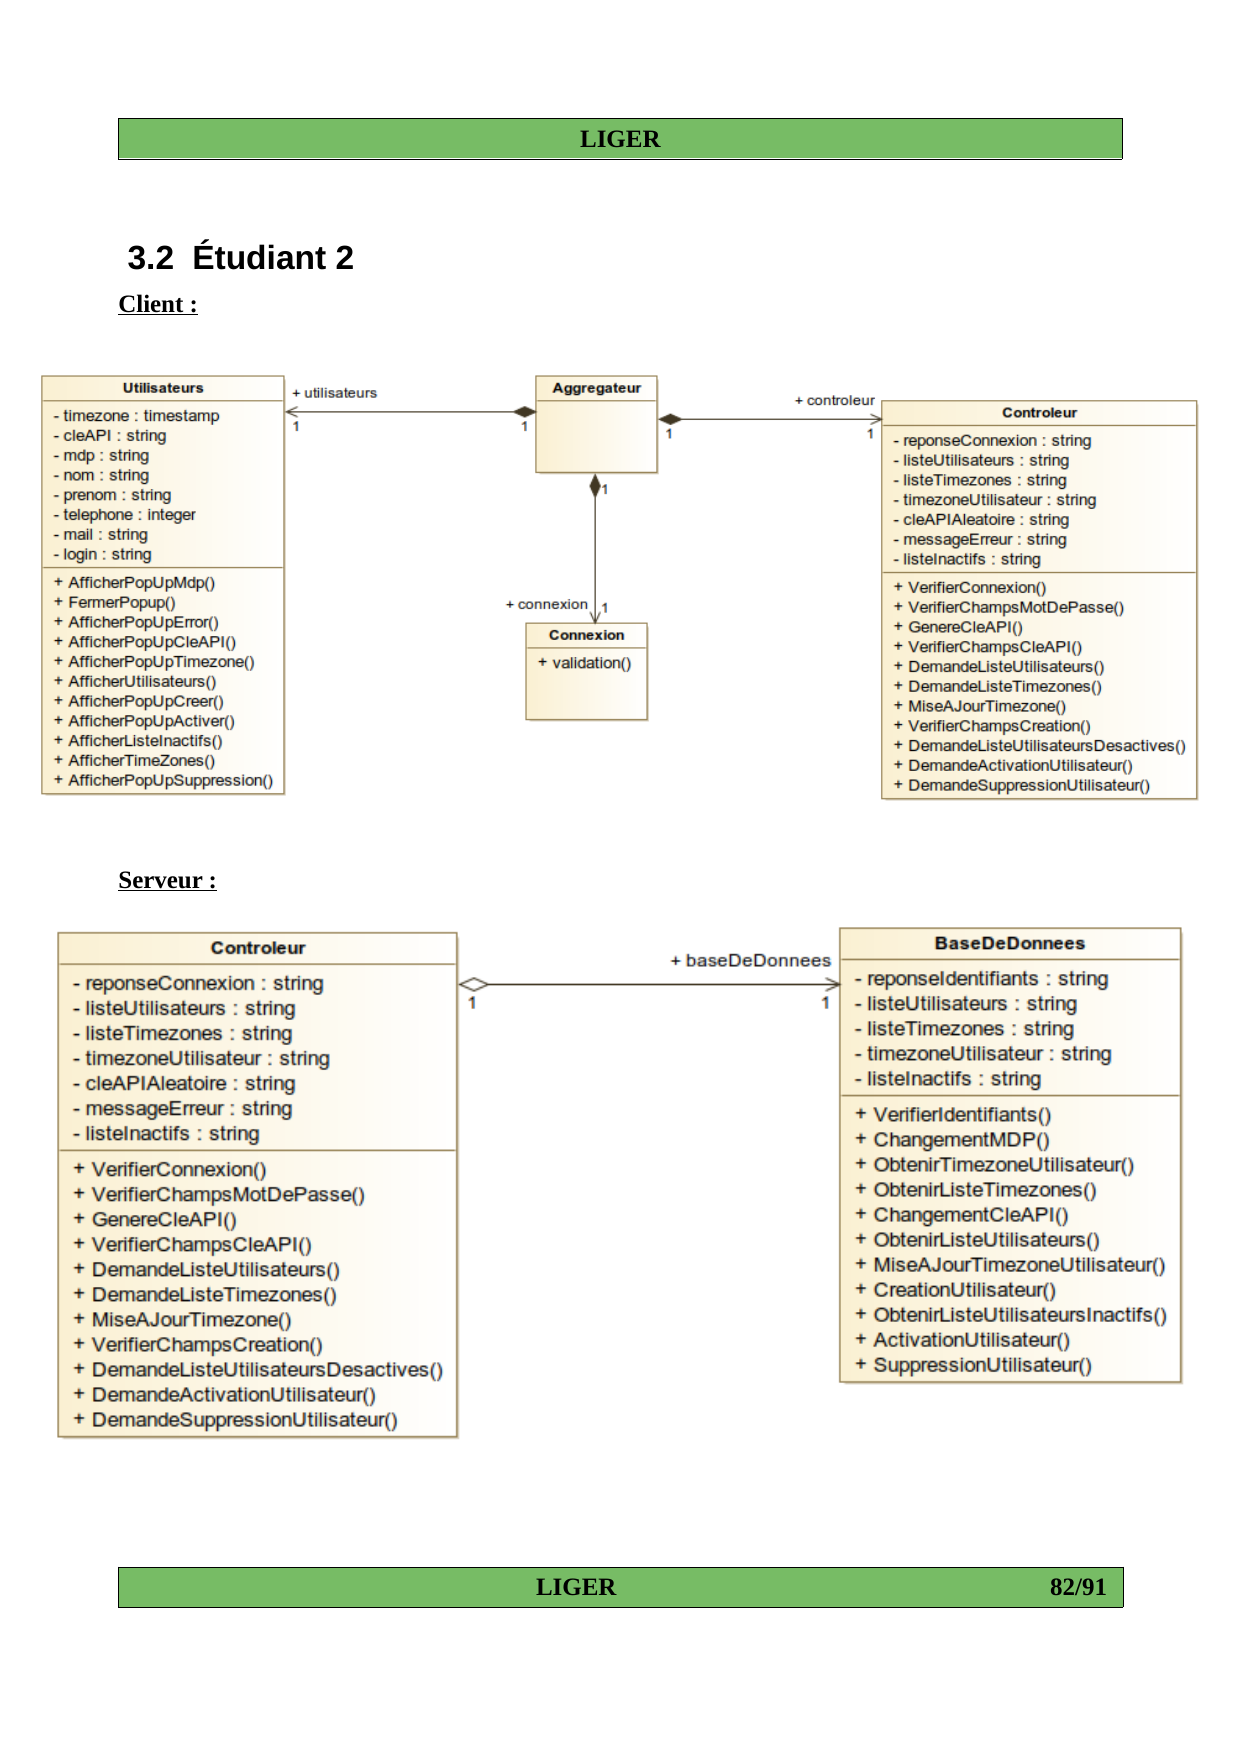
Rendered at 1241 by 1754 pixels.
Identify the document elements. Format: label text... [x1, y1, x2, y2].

text Client : [118, 289, 1122, 317]
picture [29, 357, 1211, 813]
picture [42, 912, 1199, 1455]
subtitle Étudiant 2 [118, 238, 1122, 276]
text Serveur : [118, 865, 1122, 893]
